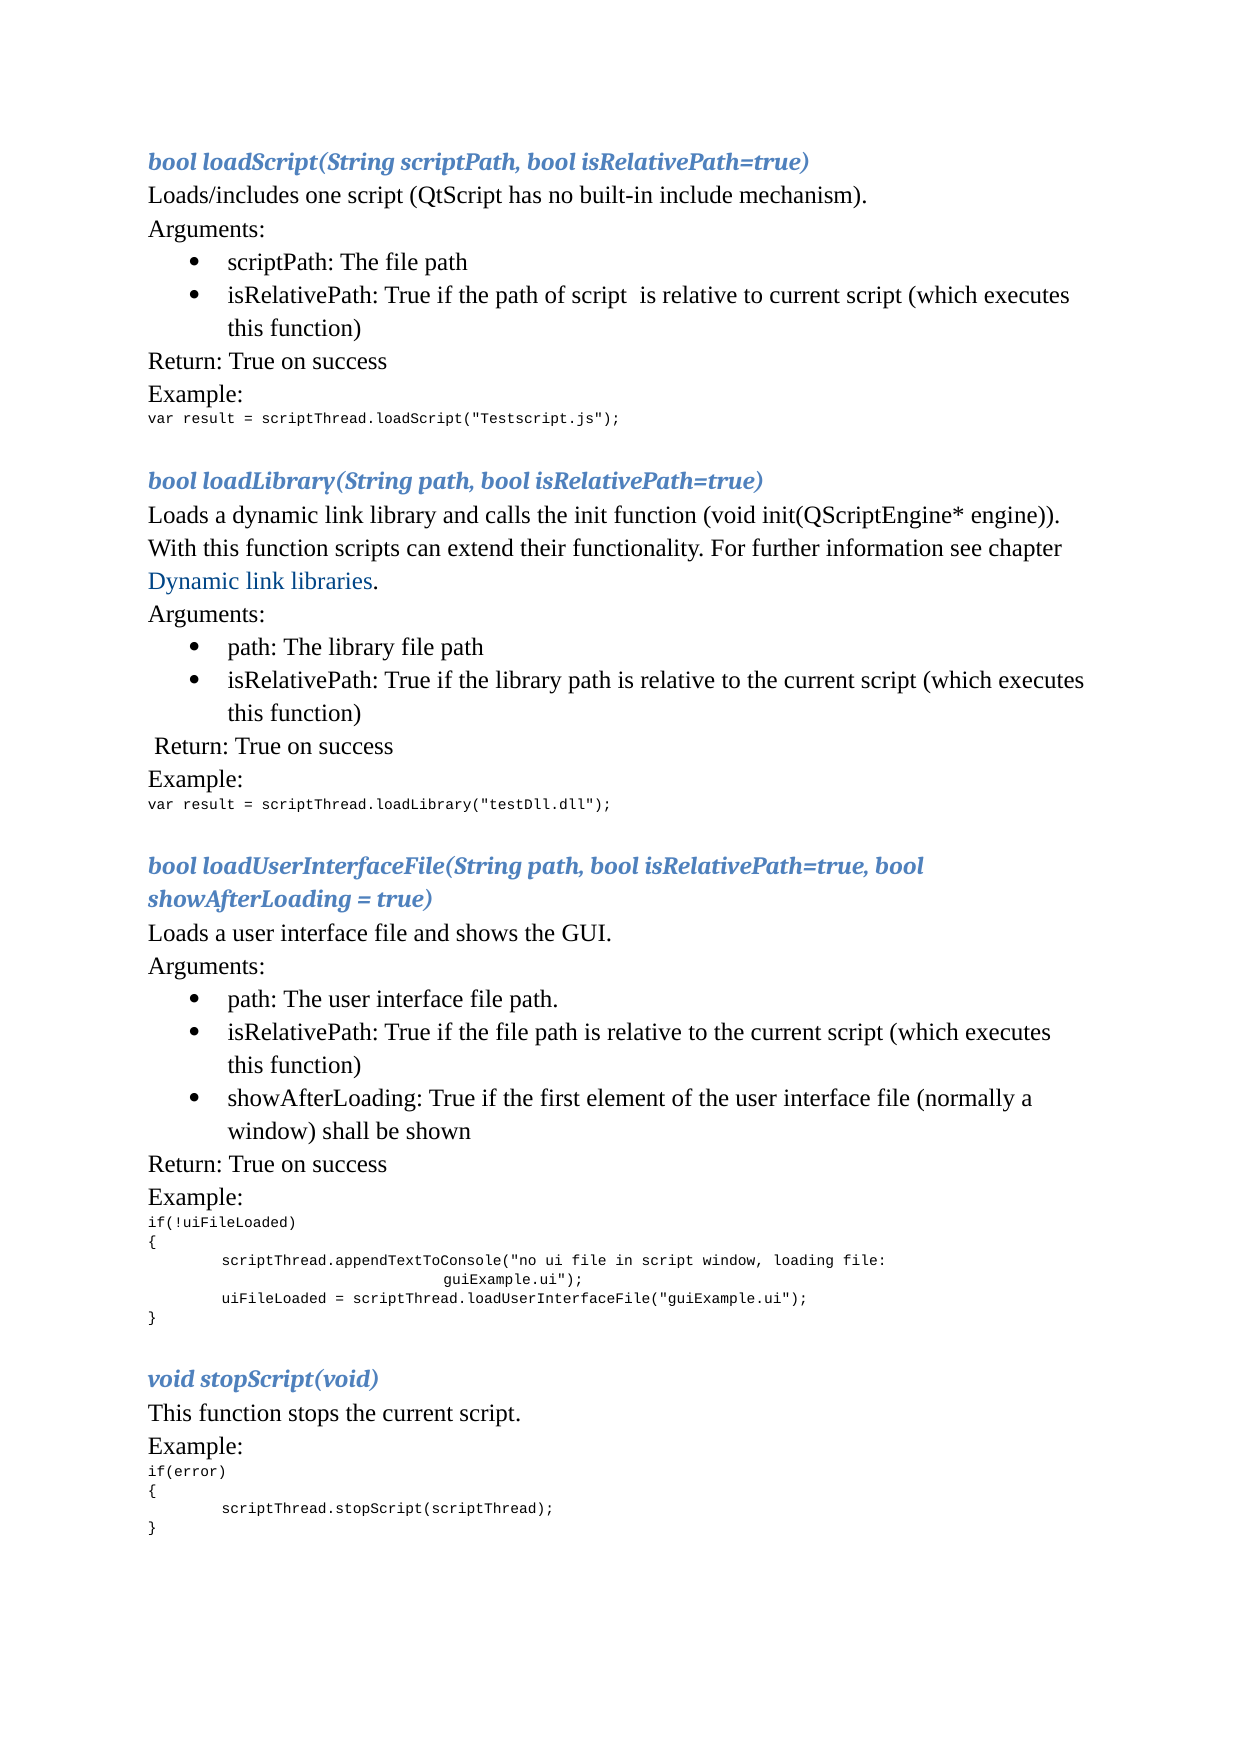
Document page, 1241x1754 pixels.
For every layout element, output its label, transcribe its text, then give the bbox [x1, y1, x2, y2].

subtitle void stopScript(void) [148, 1365, 1093, 1393]
text } [148, 1310, 1093, 1326]
text Arguments: [148, 214, 1093, 242]
text var result = scriptThread.loadLibrary("testDll.dll"); [148, 797, 1093, 813]
text scriptThread.stopScript(scriptThread); [148, 1502, 1093, 1518]
list path: The library file path [190, 632, 1093, 661]
text scriptThread.appendTextToConsole("no ui file in script window, loading file: guiExample.ui"); [148, 1253, 1093, 1288]
list showAfterLoading: True if the first element of the user interface file (normally a window) shall be shown [190, 1083, 1093, 1145]
text Example: [148, 764, 1093, 793]
list isRelativePath: True if the file path is relative to the current script (which executes this function) [190, 1017, 1093, 1079]
list scriptPath: The file path [190, 247, 1093, 275]
subtitle bool loadScript(String scriptPath, bool isRelativePath=true) [148, 148, 1093, 176]
text Return: True on success [148, 731, 1093, 759]
text Example: [148, 1431, 1093, 1459]
text Return: True on success [148, 346, 1093, 374]
text Return: True on success [148, 1149, 1093, 1178]
subtitle bool loadLibrary(String path, bool isRelativePath=true) [148, 467, 1093, 495]
text } [148, 1521, 1093, 1537]
list path: The user interface file path. [190, 984, 1093, 1013]
text uiFileLoaded = scriptThread.loadUserInterfaceFile("guiExample.ui"); [148, 1291, 1093, 1307]
text if(!uiFileLoaded) [148, 1215, 1093, 1232]
subtitle bool loadUserInterfaceFile(String path, bool isRelativePath=true, bool showAfterLoading = true) [148, 852, 1093, 913]
text With this function scripts can extend their functionality. For further information see chapter Dynamic link libraries. [148, 533, 1093, 594]
text Loads a user interface file and shows the GUI. [148, 918, 1093, 947]
text { [148, 1234, 1093, 1251]
text This function stops the current script. [148, 1398, 1093, 1426]
text Example: [148, 379, 1093, 407]
list isRelativePath: True if the library path is relative to the current script (which executes this function) [190, 665, 1093, 727]
text Arguments: [148, 951, 1093, 979]
text Example: [148, 1182, 1093, 1211]
text Arguments: [148, 599, 1093, 627]
text if(error) [148, 1464, 1093, 1480]
text var result = scriptThread.loadScript("Testscript.js"); [148, 412, 1093, 428]
text { [148, 1483, 1093, 1499]
text Loads/includes one script (QtScript has no built-in include mechanism). [148, 181, 1093, 209]
list isRelativePath: True if the path of script is relative to current script (which executes this function) [190, 280, 1093, 341]
text Loads a dynamic link library and calls the init function (void init(QScriptEngine* engine)). [148, 500, 1093, 528]
